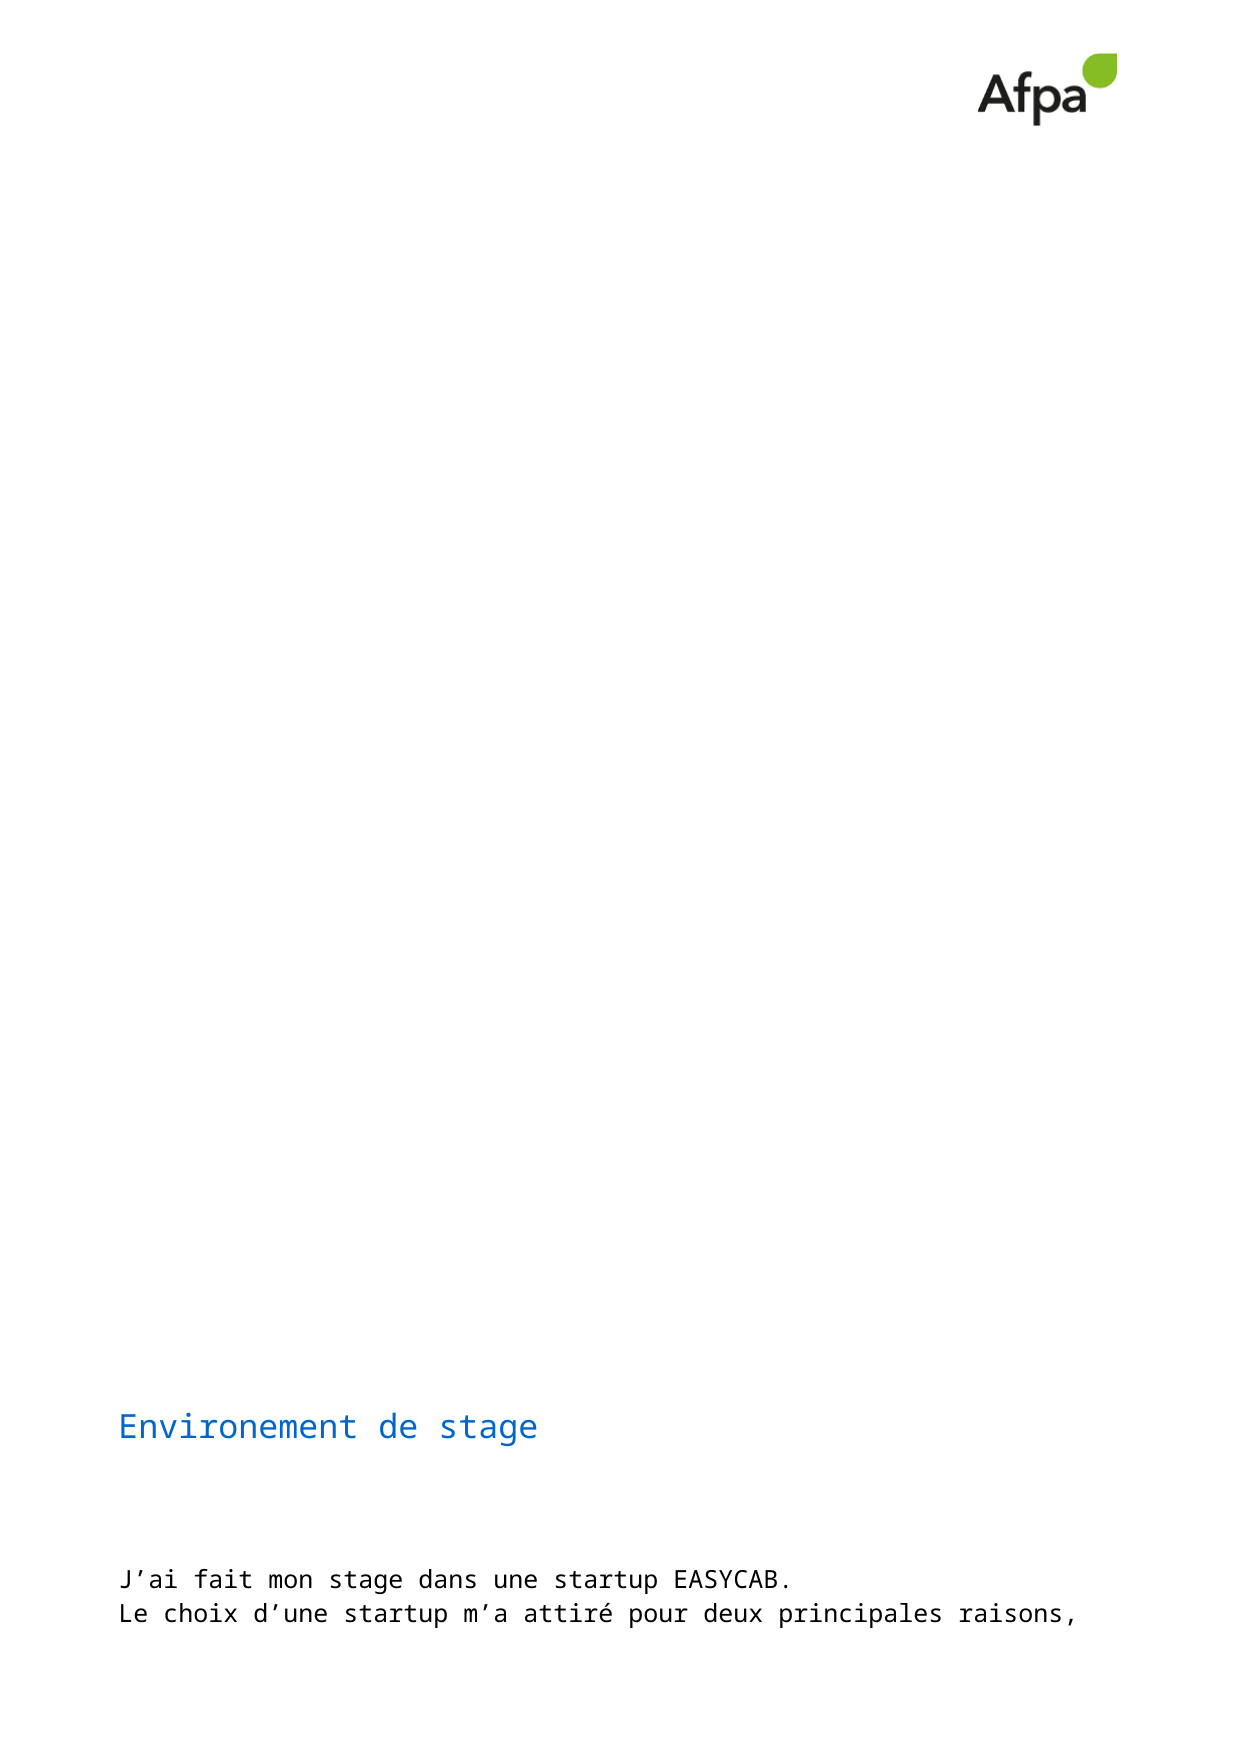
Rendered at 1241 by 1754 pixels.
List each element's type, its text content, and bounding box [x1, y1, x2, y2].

picture [977, 53, 1117, 126]
text J’ai fait mon stage dans une startup EASYCAB. [118, 1562, 1122, 1596]
text Environement de stage [118, 1403, 1122, 1448]
text Le choix d’une startup m’a attiré pour deux principales raisons, [118, 1596, 1122, 1630]
